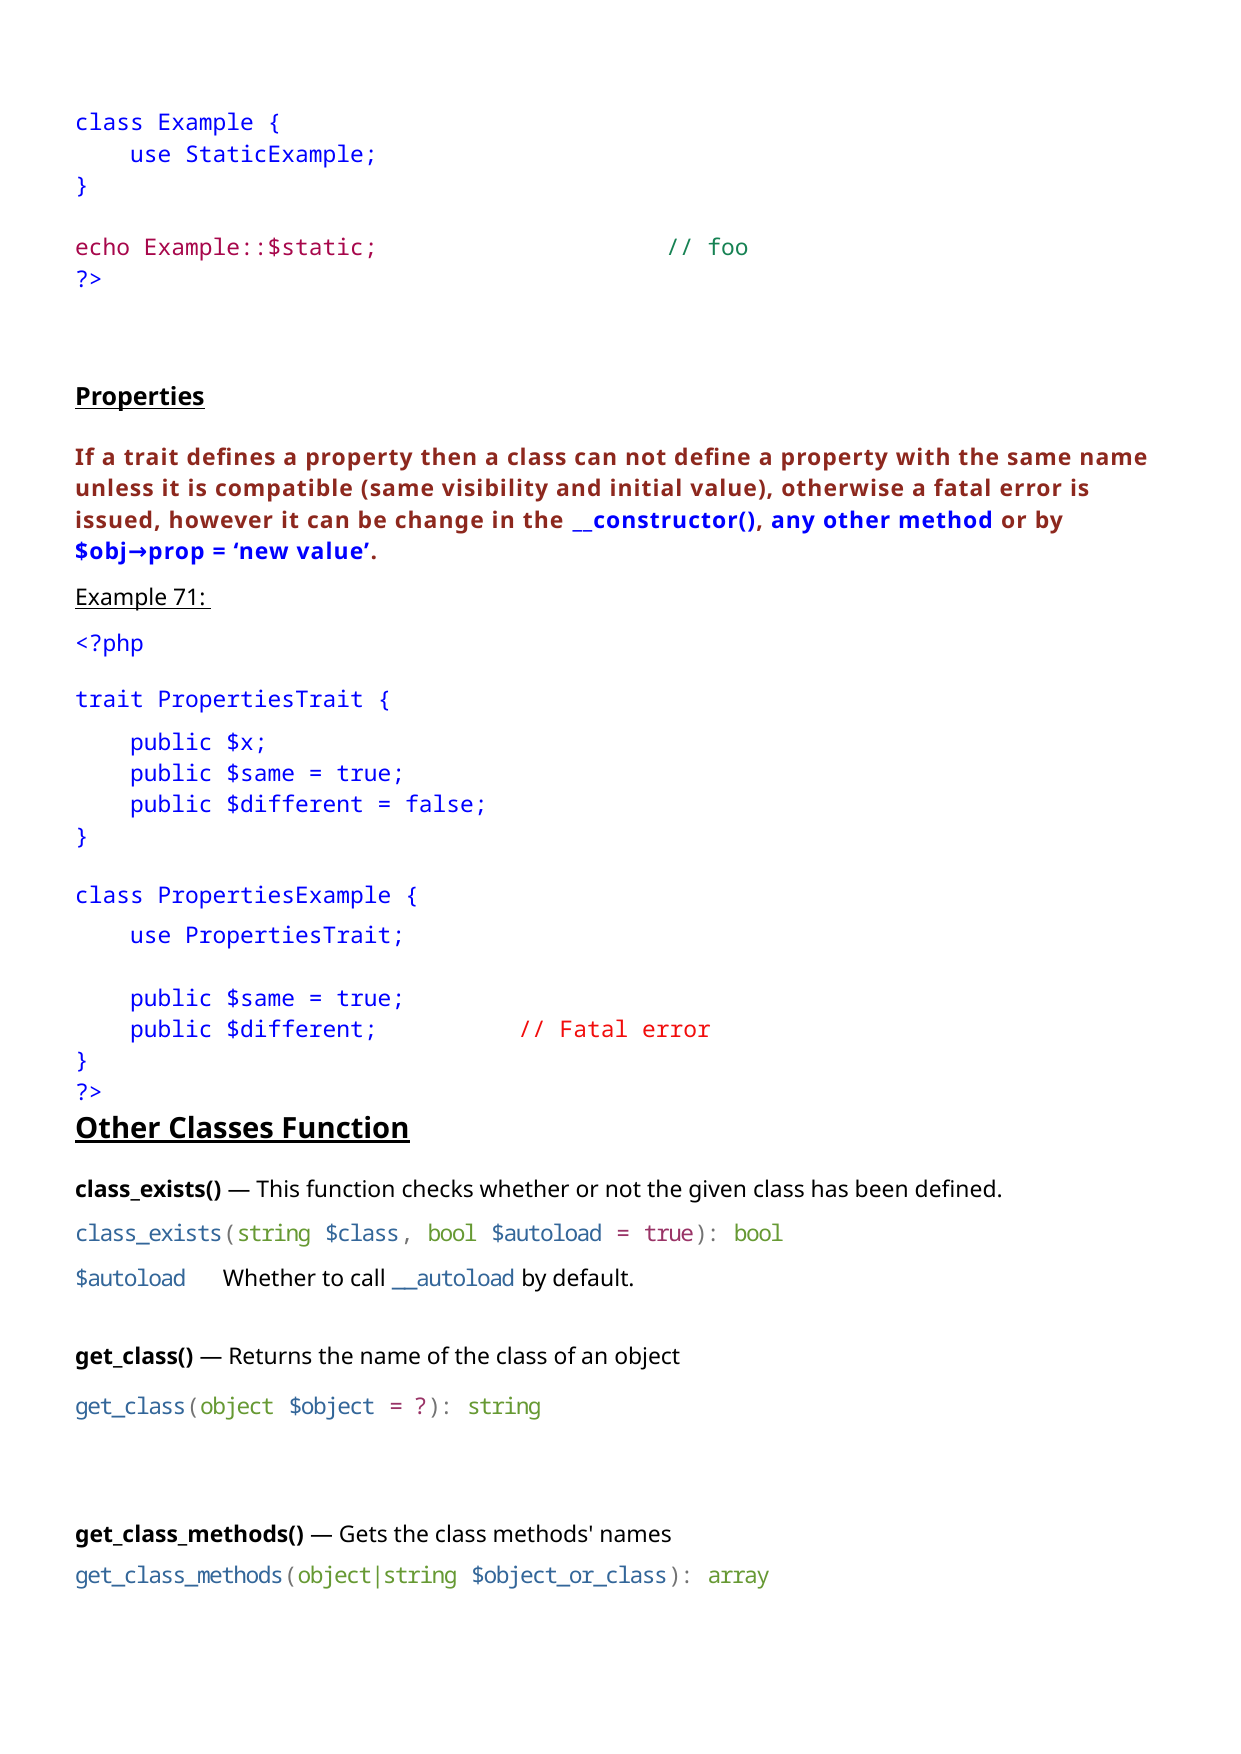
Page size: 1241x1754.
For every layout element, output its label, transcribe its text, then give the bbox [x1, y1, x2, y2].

text Example 71: [75, 581, 1166, 612]
text public $same = true; [75, 982, 1166, 1013]
text class Example { use StaticExample; } echo Example::$static; // foo ?> [75, 75, 1166, 294]
text trait PropertiesTrait { [75, 683, 1166, 714]
text <?php [75, 627, 1166, 659]
text class_exists(string $class, bool $autoload = true): bool [75, 1217, 1166, 1249]
text public $different; // Fatal error [75, 1013, 1166, 1044]
list get_class_methods() — Gets the class methods' names [75, 1518, 1166, 1549]
text get_class() — Returns the name of the class of an object [75, 1340, 1166, 1371]
text } [75, 1044, 1166, 1076]
list get_class_methods(object|string $object_or_class): array [75, 1558, 1166, 1590]
text } [75, 819, 1166, 851]
text get_class(object $object = ?): string [75, 1390, 1166, 1422]
text public $different = false; [75, 788, 1166, 819]
text public $x; [75, 726, 1166, 757]
text class_exists() — This function checks whether or not the given class has been defined. [75, 1172, 1166, 1204]
text use PropertiesTrait; [75, 919, 1166, 951]
subtitle $autoload Whether to call __autoload by default. [75, 1262, 1166, 1293]
text Other Classes Function [75, 1107, 1166, 1147]
text public $same = true; [75, 757, 1166, 788]
text class PropertiesExample { [75, 879, 1166, 910]
text ?> [75, 1076, 1166, 1107]
subtitle Properties [75, 379, 1166, 413]
text If a trait defines a property then a class can not define a property with the same name unless it is compatible (same visibility and initial value), otherwise a fatal error is issued, however it can be change in the __constructor(), any other method or by $obj→prop = ‘new value’. [75, 441, 1166, 566]
